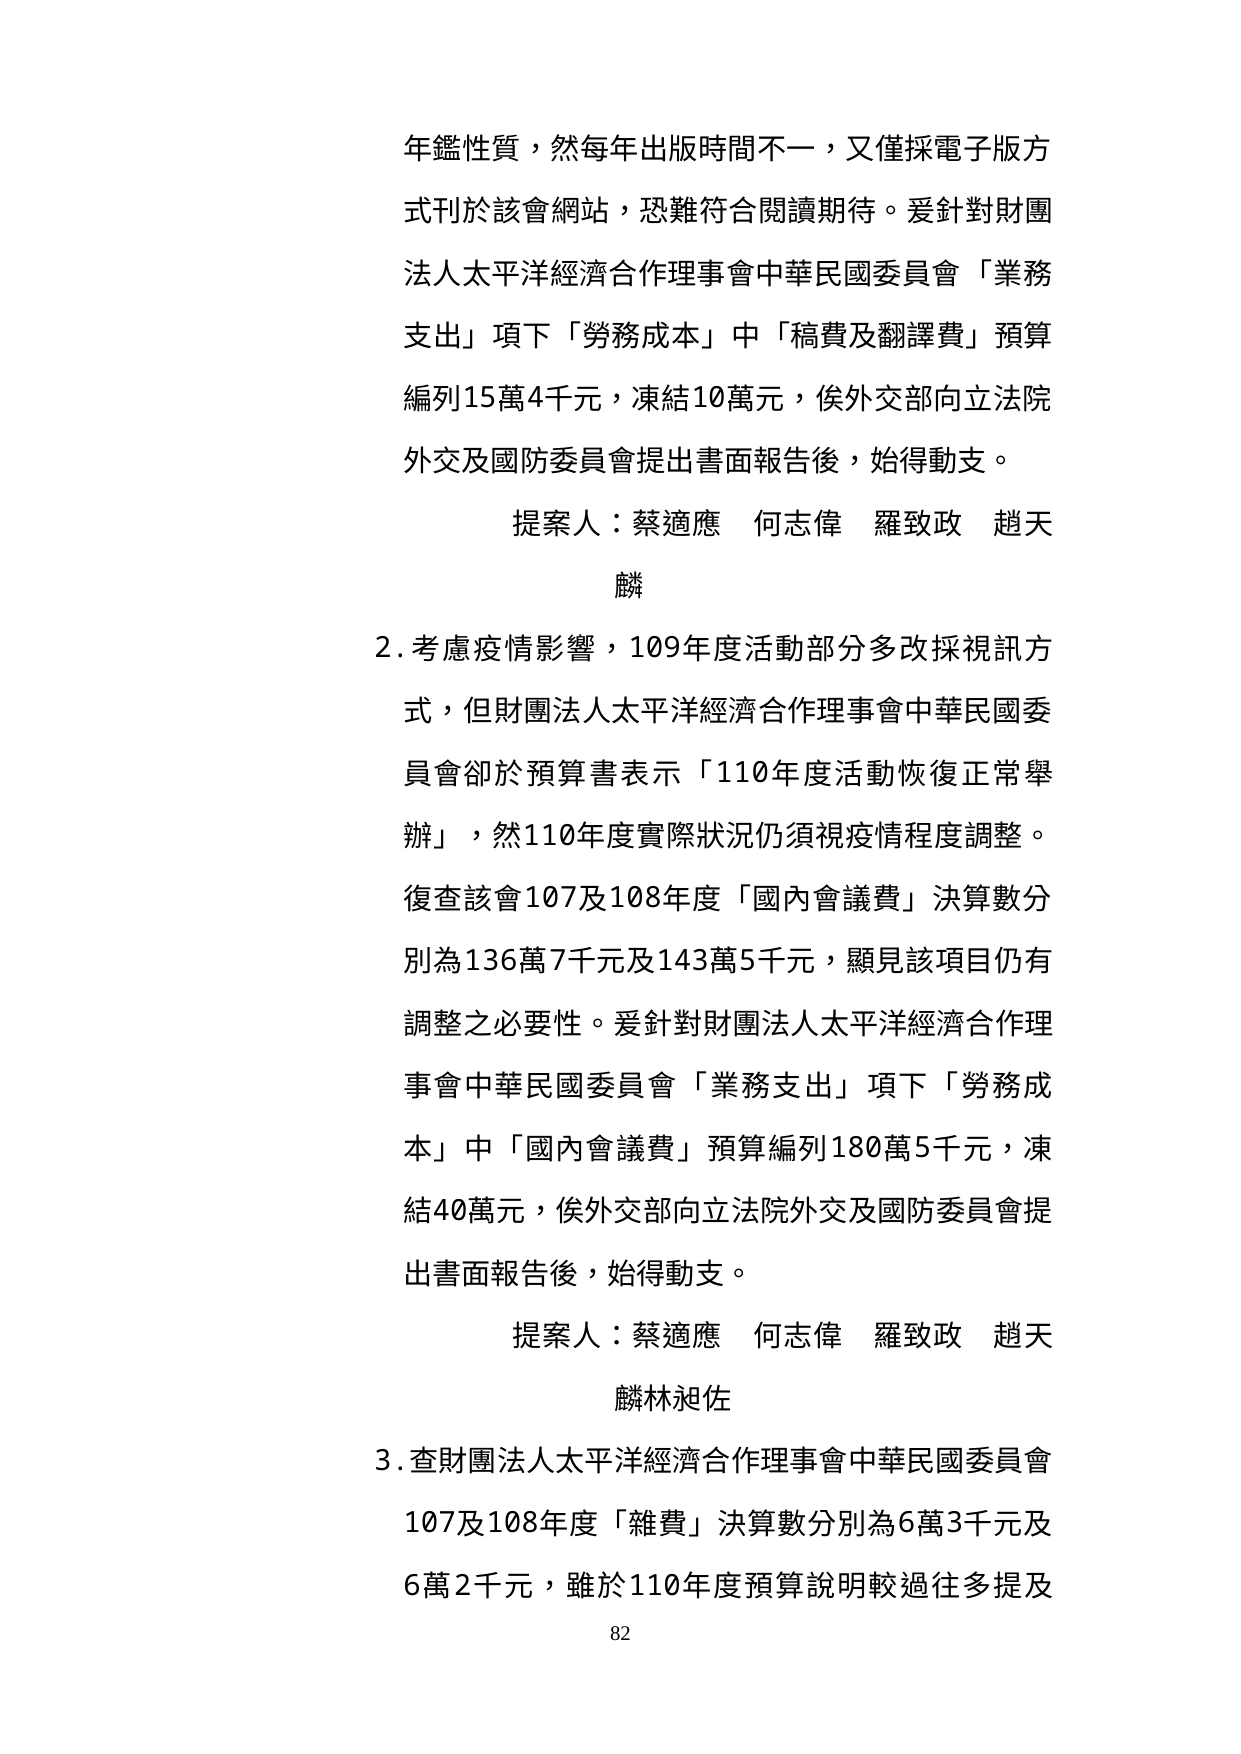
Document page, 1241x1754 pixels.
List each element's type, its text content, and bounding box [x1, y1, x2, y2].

text 提案人：蔡適應 何志偉 羅致政 趙天麟林昶佐 [512, 1292, 1053, 1417]
text 提案人：蔡適應 何志偉 羅致政 趙天麟 [512, 480, 1053, 605]
text 年鑑性質，然每年出版時間不一，又僅採電子版方式刊於該會網站，恐難符合閱讀期待。爰針對財團法人太平洋經濟合作理事會中華民國委員會「業務支出」項下「勞務成本」中「稿費及翻譯費」預算編列15萬4千元，凍結10萬元，俟外交部向立法院外交及國防委員會提出書面報告後，始得動支。 [374, 105, 1053, 480]
text 3.查財團法人太平洋經濟合作理事會中華民國委員會107及108年度「雜費」決算數分別為6萬3千元及6萬2千元，雖於110年度預算說明較過往多提及 [374, 1417, 1053, 1605]
text 2.考慮疫情影響，109年度活動部分多改採視訊方式，但財團法人太平洋經濟合作理事會中華民國委員會卻於預算書表示「110年度活動恢復正常舉辦」，然110年度實際狀況仍須視疫情程度調整。復查該會107及108年度「國內會議費」決算數分別為136萬7千元及143萬5千元，顯見該項目仍有調整之必要性。爰針對財團法人太平洋經濟合作理事會中華民國委員會「業務支出」項下「勞務成本」中「國內會議費」預算編列180萬5千元，凍結40萬元，俟外交部向立法院外交及國防委員會提出書面報告後，始得動支。 [374, 605, 1053, 1292]
